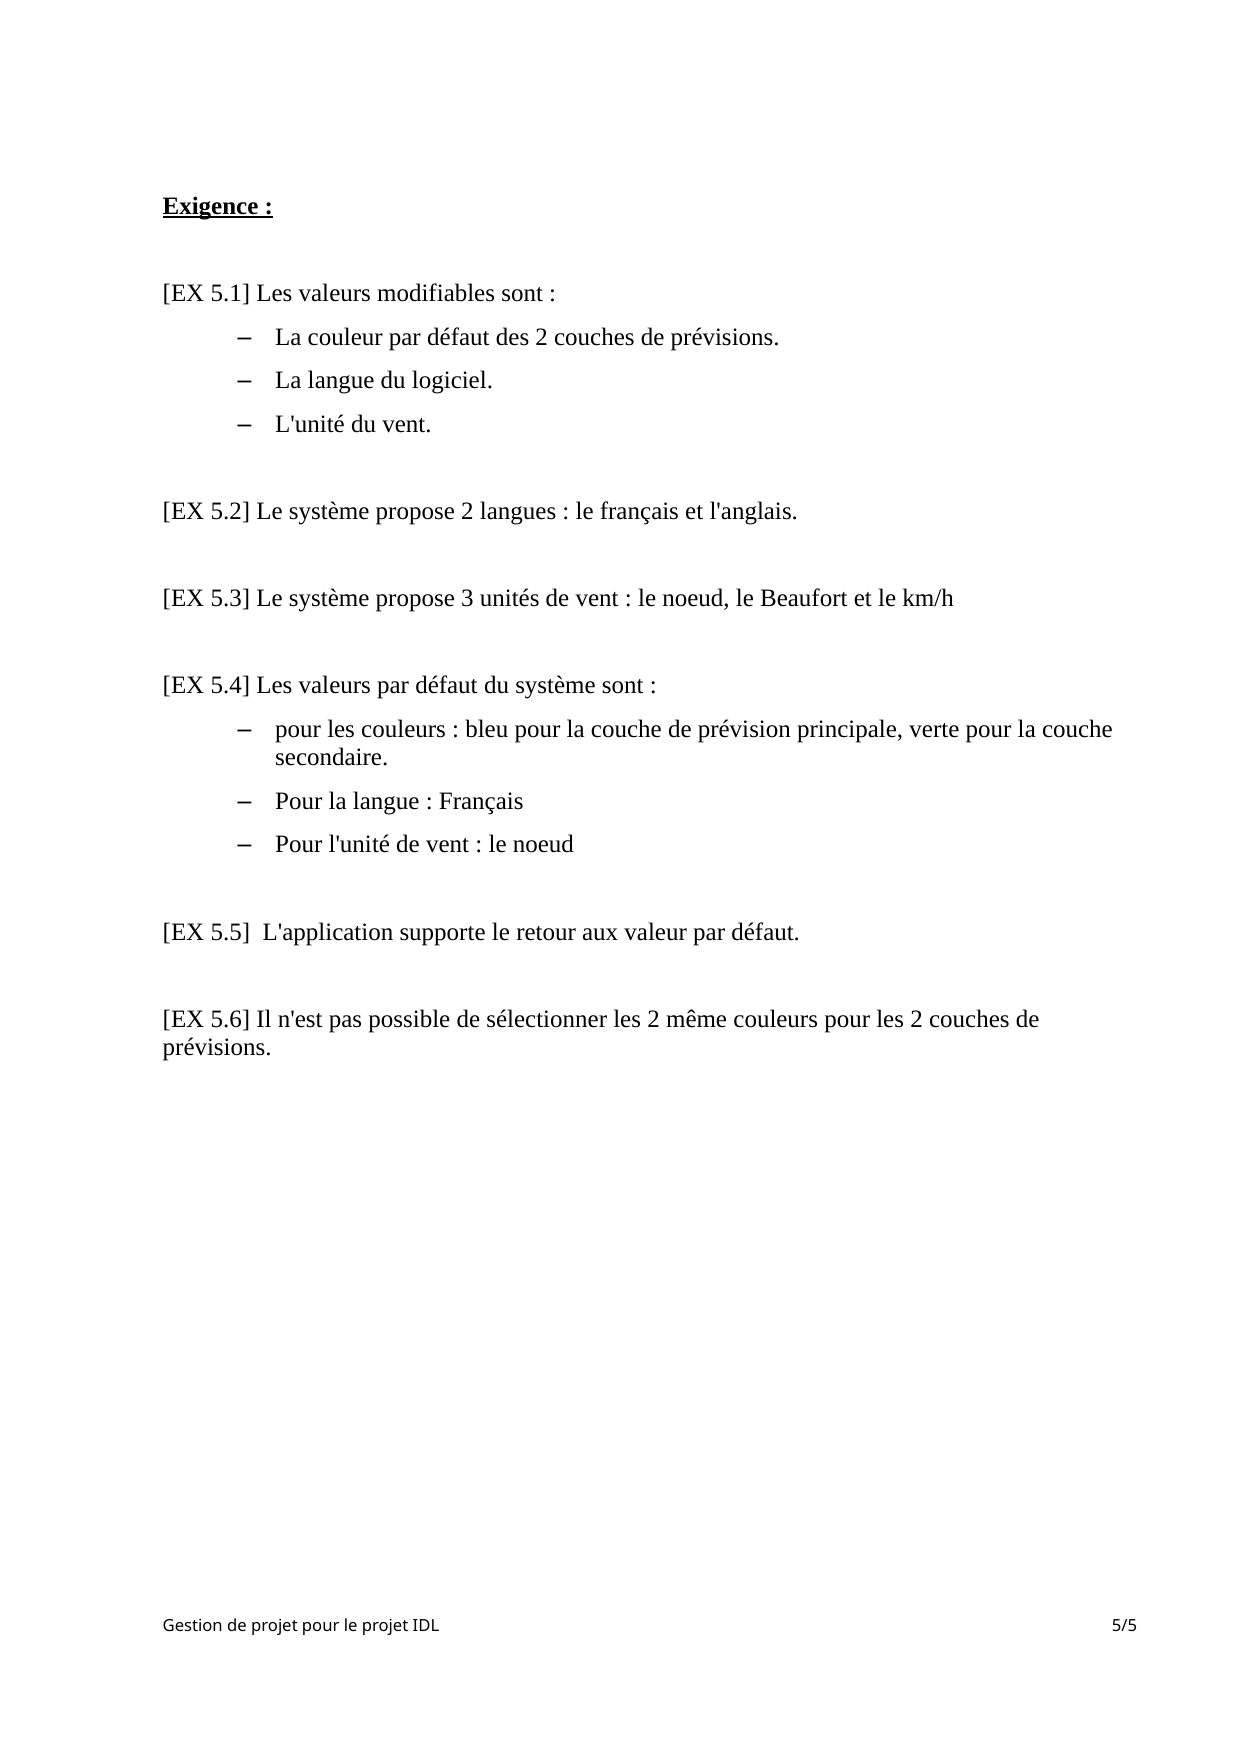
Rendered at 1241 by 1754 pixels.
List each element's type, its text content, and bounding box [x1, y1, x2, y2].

list pour les couleurs : bleu pour la couche de prévision principale, verte pour la couche secondaire. [237, 714, 1137, 771]
text [EX 5.4] Les valeurs par défaut du système sont : [162, 670, 1137, 699]
text [EX 5.1] Les valeurs modifiables sont : [162, 278, 1137, 307]
list Pour la langue : Français [237, 786, 1137, 815]
list L'unité du vent. [237, 409, 1137, 438]
text [EX 5.5] L'application supporte le retour aux valeur par défaut. [162, 917, 1137, 945]
text Exigence : [162, 191, 1137, 220]
list La couleur par défaut des 2 couches de prévisions. [237, 322, 1137, 351]
list La langue du logiciel. [237, 365, 1137, 394]
list Pour l'unité de vent : le noeud [237, 829, 1137, 858]
text [EX 5.6] Il n'est pas possible de sélectionner les 2 même couleurs pour les 2 couches de prévisions. [162, 1004, 1137, 1061]
text [EX 5.2] Le système propose 2 langues : le français et l'anglais. [162, 496, 1137, 525]
text [EX 5.3] Le système propose 3 unités de vent : le noeud, le Beaufort et le km/h [162, 583, 1137, 612]
